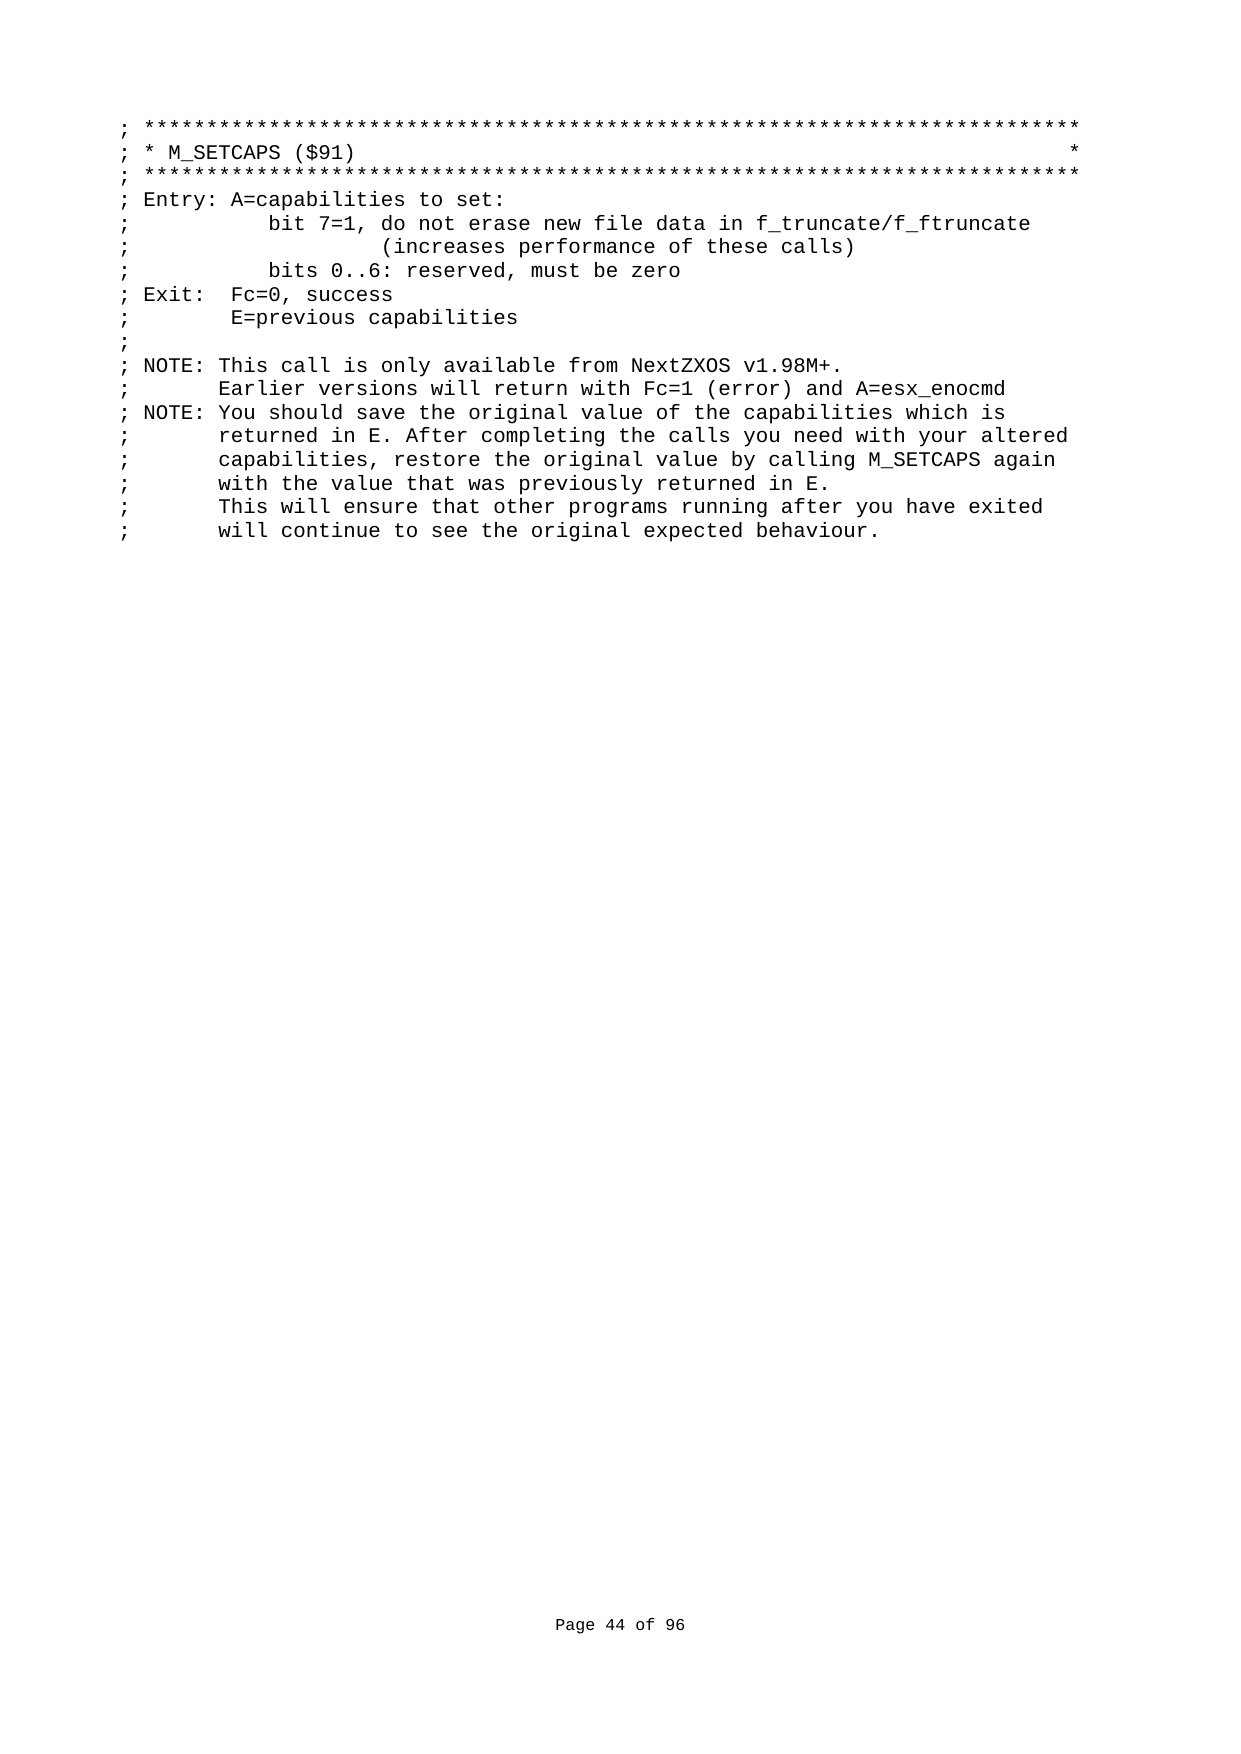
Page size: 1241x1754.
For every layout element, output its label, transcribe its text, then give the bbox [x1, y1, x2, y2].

text ; *************************************************************************** [118, 165, 1122, 189]
text ; [118, 331, 1122, 354]
text ; NOTE: This call is only available from NextZXOS v1.98M+. [118, 354, 1122, 378]
text ; will continue to see the original expected behaviour. [118, 520, 1122, 544]
text ; with the value that was previously returned in E. [118, 473, 1122, 496]
text ; E=previous capabilities [118, 307, 1122, 331]
text ; *************************************************************************** [118, 118, 1122, 142]
text ; bit 7=1, do not erase new file data in f_truncate/f_ftruncate [118, 213, 1122, 236]
text ; capabilities, restore the original value by calling M_SETCAPS again [118, 449, 1122, 473]
text ; This will ensure that other programs running after you have exited [118, 496, 1122, 520]
text ; Earlier versions will return with Fc=1 (error) and A=esx_enocmd [118, 378, 1122, 402]
text ; Exit: Fc=0, success [118, 284, 1122, 307]
text ; Entry: A=capabilities to set: [118, 189, 1122, 213]
text ; * M_SETCAPS ($91) * [118, 142, 1122, 165]
text ; bits 0..6: reserved, must be zero [118, 260, 1122, 284]
text ; NOTE: You should save the original value of the capabilities which is [118, 402, 1122, 426]
text ; returned in E. After completing the calls you need with your altered [118, 426, 1122, 449]
text ; (increases performance of these calls) [118, 236, 1122, 260]
